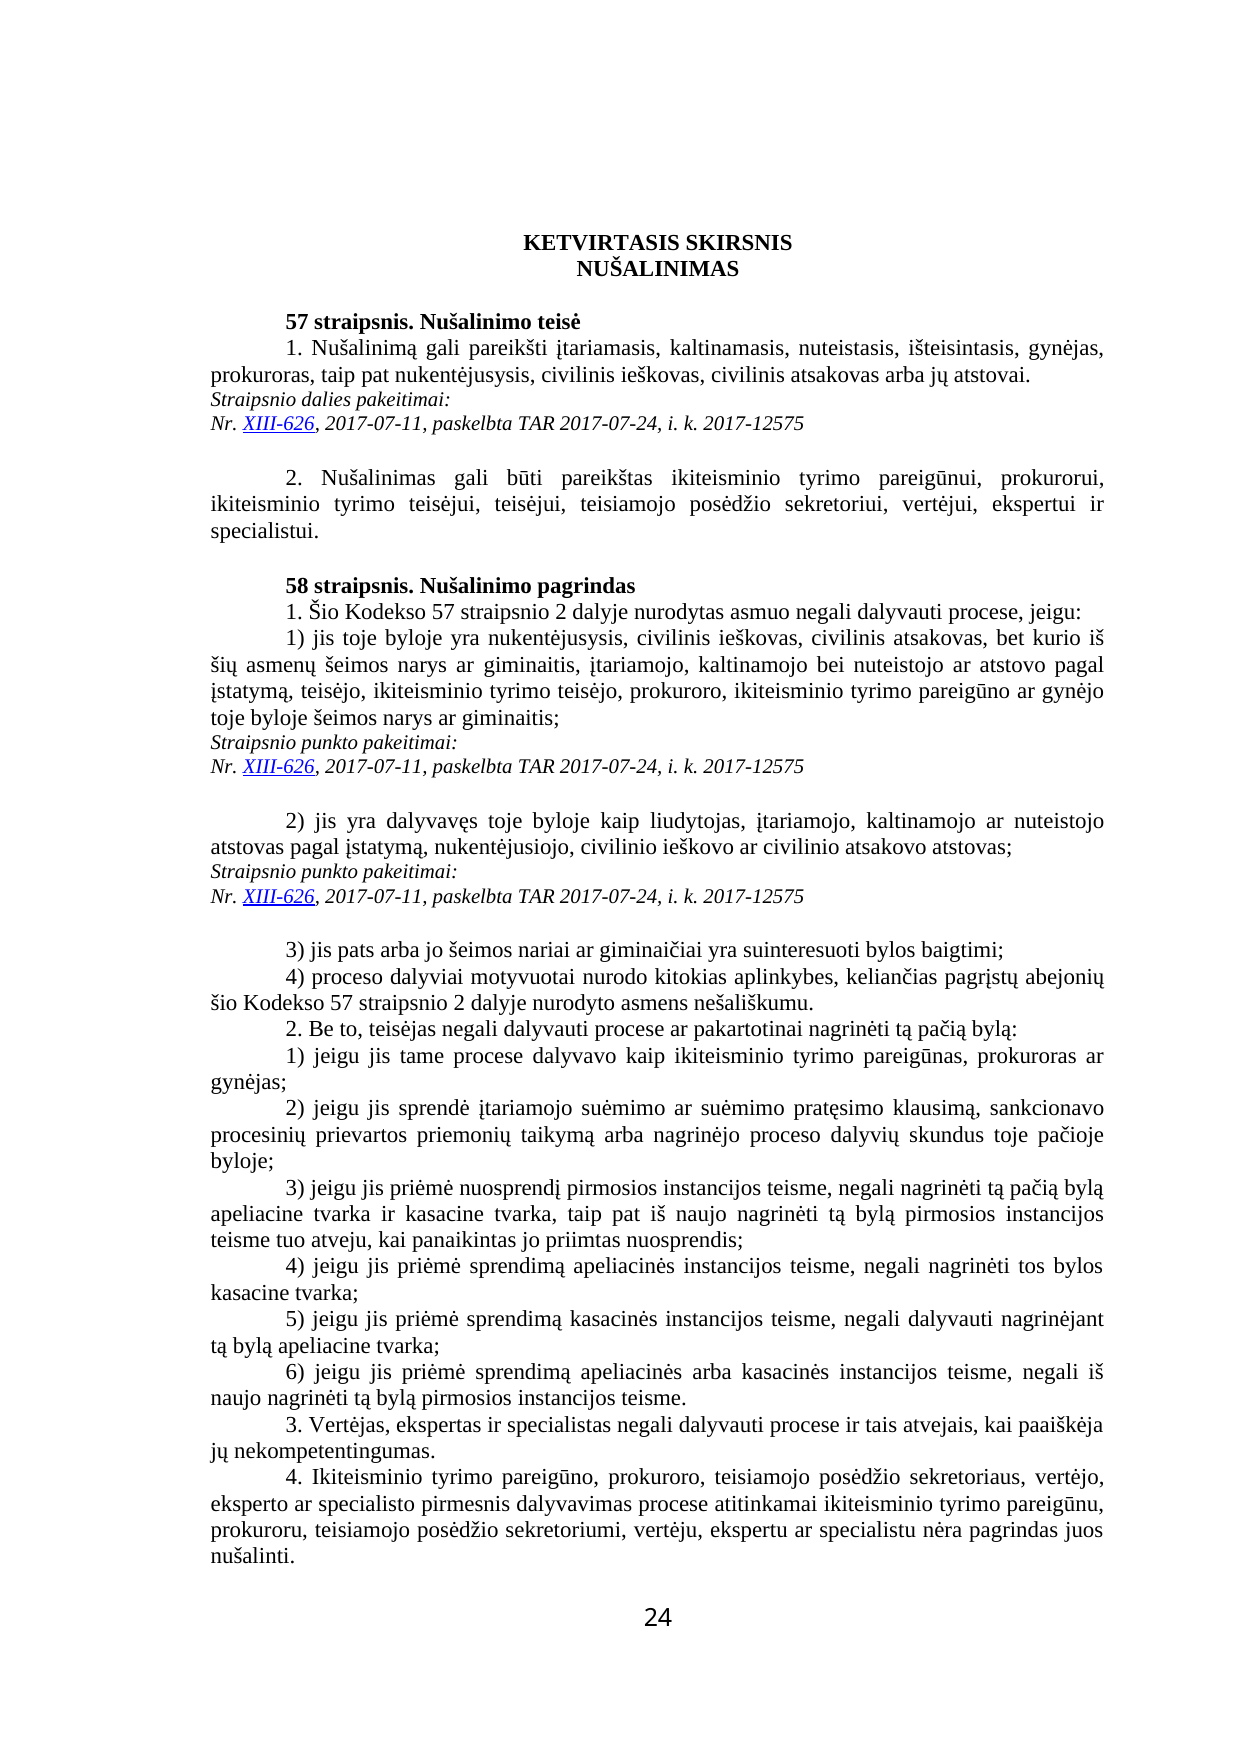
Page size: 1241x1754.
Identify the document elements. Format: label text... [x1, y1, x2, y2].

text Ketvirtasis skirsnis [210, 229, 1105, 255]
text 5) jeigu jis priėmė sprendimą kasacinės instancijos teisme, negali dalyvauti nagrinėjant tą bylą apeliacine tvarka; [210, 1305, 1105, 1358]
text 4. Ikiteisminio tyrimo pareigūno, prokuroro, teisiamojo posėdžio sekretoriaus, vertėjo, eksperto ar specialisto pirmesnis dalyvavimas procese atitinkamai ikiteisminio tyrimo pareigūnu, prokuroru, teisiamojo posėdžio sekretoriumi, vertėju, ekspertu ar specialistu nėra pagrindas juos nušalinti. [210, 1463, 1105, 1569]
text 57 straipsnis. Nušalinimo teisė [210, 308, 1105, 334]
text 3) jeigu jis priėmė nuosprendį pirmosios instancijos teisme, negali nagrinėti tą pačią bylą apeliacine tvarka ir kasacine tvarka, taip pat iš naujo nagrinėti tą bylą pirmosios instancijos teisme tuo atveju, kai panaikintas jo priimtas nuosprendis; [210, 1173, 1105, 1253]
text 2) jeigu jis sprendė įtariamojo suėmimo ar suėmimo pratęsimo klausimą, sankcionavo procesinių prievartos priemonių taikymą arba nagrinėjo proceso dalyvių skundus toje pačioje byloje; [210, 1094, 1105, 1173]
text 2. Be to, teisėjas negali dalyvauti procese ar pakartotinai nagrinėti tą pačią bylą: [210, 1015, 1105, 1042]
text 2) jis yra dalyvavęs toje byloje kaip liudytojas, įtariamojo, kaltinamojo ar nuteistojo atstovas pagal įstatymą, nukentėjusiojo, civilinio ieškovo ar civilinio atsakovo atstovas; [210, 807, 1105, 859]
text Straipsnio punkto pakeitimai: [210, 859, 1105, 883]
text 1) jis toje byloje yra nukentėjusysis, civilinis ieškovas, civilinis atsakovas, bet kurio iš šių asmenų šeimos narys ar giminaitis, įtariamojo, kaltinamojo bei nuteistojo ar atstovo pagal įstatymą, teisėjo, ikiteisminio tyrimo teisėjo, prokuroro, ikiteisminio tyrimo pareigūno ar gynėjo toje byloje šeimos narys ar giminaitis; [210, 624, 1105, 730]
text 1) jeigu jis tame procese dalyvavo kaip ikiteisminio tyrimo pareigūnas, prokuroras ar gynėjas; [210, 1042, 1105, 1094]
text Nr. XIII-626, 2017-07-11, paskelbta TAR 2017-07-24, i. k. 2017-12575 [210, 883, 1105, 908]
text 3) jis pats arba jo šeimos nariai ar giminaičiai yra suinteresuoti bylos baigtimi; [210, 936, 1105, 963]
text 1. Nušalinimą gali pareikšti įtariamasis, kaltinamasis, nuteistasis, išteisintasis, gynėjas, prokuroras, taip pat nukentėjusysis, civilinis ieškovas, civilinis atsakovas arba jų atstovai. [210, 334, 1105, 387]
text 1. Šio Kodekso 57 straipsnio 2 dalyje nurodytas asmuo negali dalyvauti procese, jeigu: [210, 598, 1105, 624]
text 4) jeigu jis priėmė sprendimą apeliacinės instancijos teisme, negali nagrinėti tos bylos kasacine tvarka; [210, 1253, 1105, 1305]
text 4) proceso dalyviai motyvuotai nurodo kitokias aplinkybes, keliančias pagrįstų abejonių šio Kodekso 57 straipsnio 2 dalyje nurodyto asmens nešališkumu. [210, 963, 1105, 1015]
text Nušalinimas [210, 255, 1105, 282]
text 6) jeigu jis priėmė sprendimą apeliacinės arba kasacinės instancijos teisme, negali iš naujo nagrinėti tą bylą pirmosios instancijos teisme. [210, 1358, 1105, 1411]
text Nr. XIII-626, 2017-07-11, paskelbta TAR 2017-07-24, i. k. 2017-12575 [210, 411, 1105, 435]
text 3. Vertėjas, ekspertas ir specialistas negali dalyvauti procese ir tais atvejais, kai paaiškėja jų nekompetentingumas. [210, 1411, 1105, 1463]
text Straipsnio punkto pakeitimai: [210, 730, 1105, 754]
text 58 straipsnis. Nušalinimo pagrindas [210, 572, 1105, 598]
text 2. Nušalinimas gali būti pareikštas ikiteisminio tyrimo pareigūnui, prokurorui, ikiteisminio tyrimo teisėjui, teisėjui, teisiamojo posėdžio sekretoriui, vertėjui, ekspertui ir specialistui. [210, 464, 1105, 543]
text Straipsnio dalies pakeitimai: [210, 387, 1105, 411]
text Nr. XIII-626, 2017-07-11, paskelbta TAR 2017-07-24, i. k. 2017-12575 [210, 754, 1105, 778]
